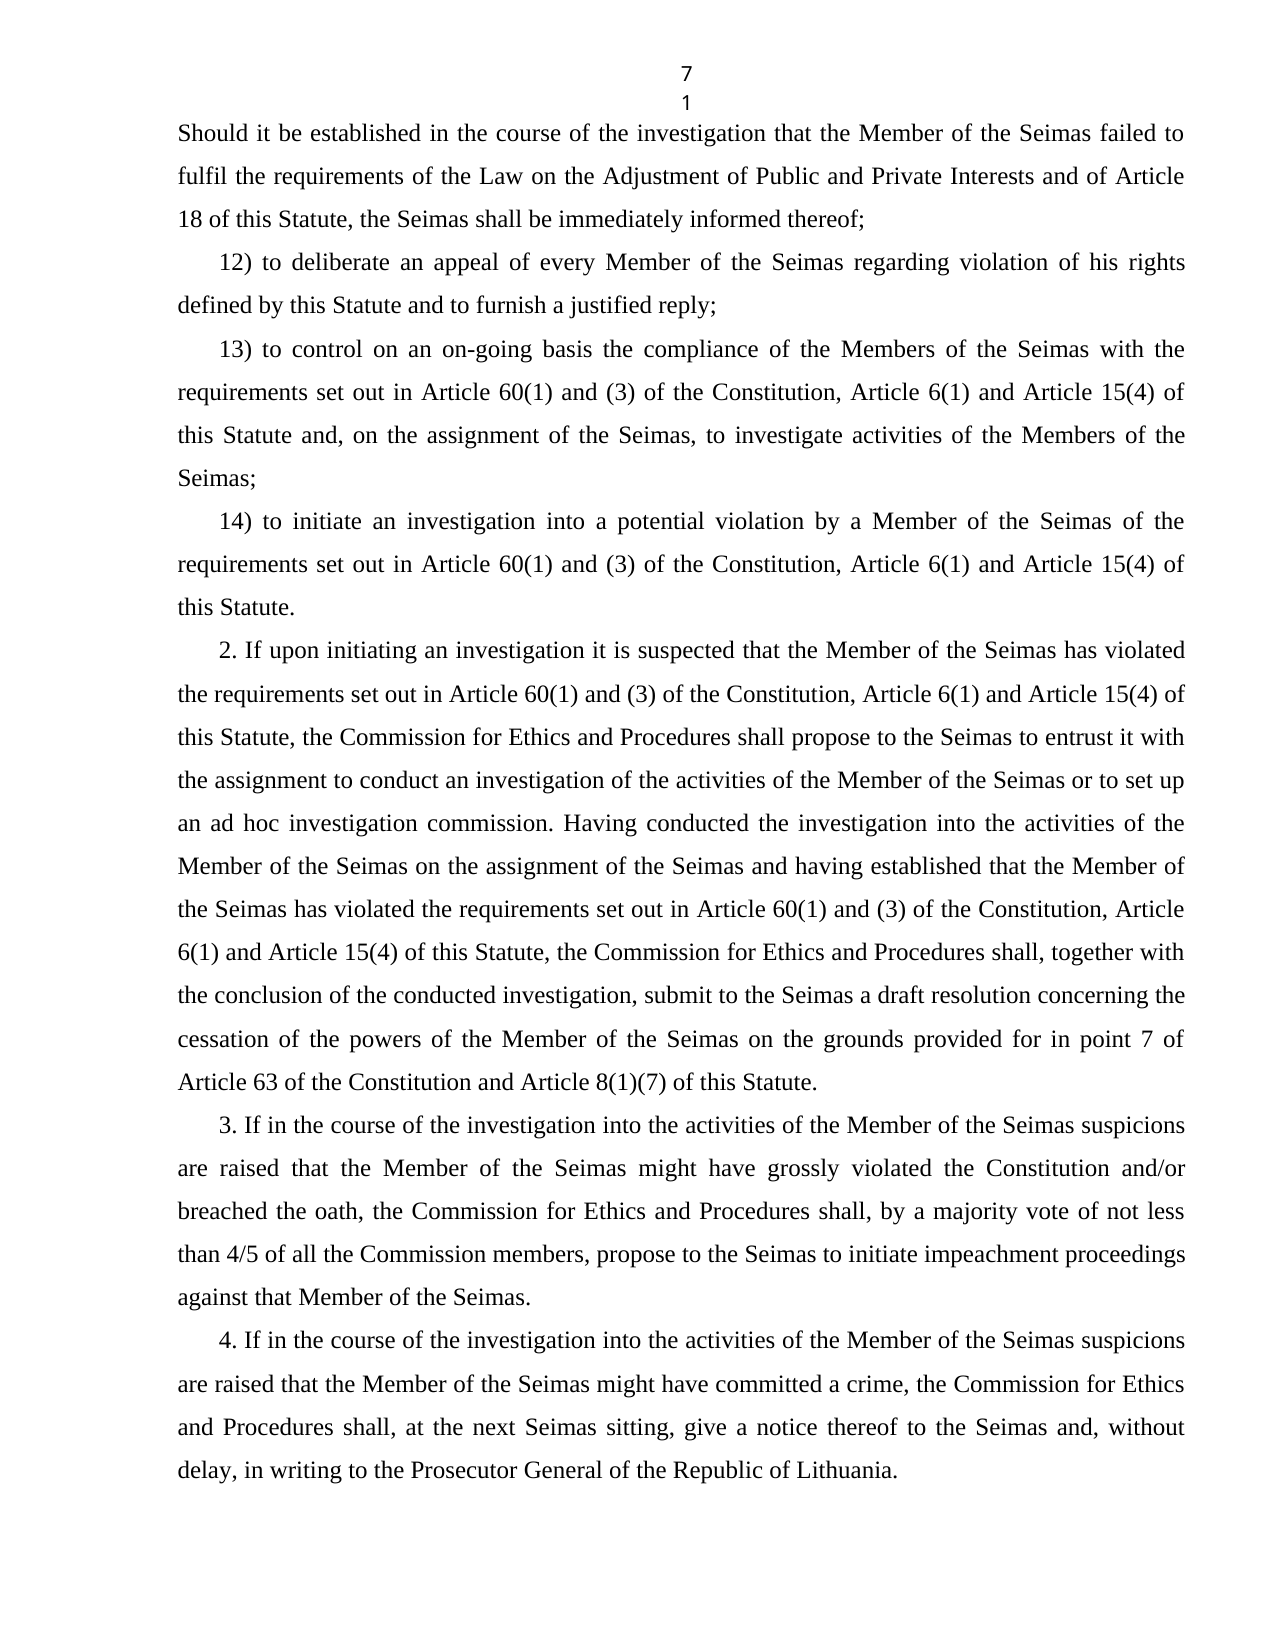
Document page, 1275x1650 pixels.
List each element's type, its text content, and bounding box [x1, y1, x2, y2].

text 14) to initiate an investigation into a potential violation by a Member of the Seimas of the requirements set out in Article 60(1) and (3) of the Constitution, Article 6(1) and Article 15(4) of this Statute. [177, 506, 1186, 621]
text 3. If in the course of the investigation into the activities of the Member of the Seimas suspicions are raised that the Member of the Seimas might have grossly violated the Constitution and/or breached the oath, the Commission for Ethics and Procedures shall, by a majority vote of not less than 4/5 of all the Commission members, propose to the Seimas to initiate impeachment proceedings against that Member of the Seimas. [177, 1110, 1186, 1311]
text Should it be established in the course of the investigation that the Member of the Seimas failed to fulfil the requirements of the Law on the Adjustment of Public and Private Interests and of Article 18 of this Statute, the Seimas shall be immediately informed thereof; [177, 118, 1186, 233]
text 4. If in the course of the investigation into the activities of the Member of the Seimas suspicions are raised that the Member of the Seimas might have committed a crime, the Commission for Ethics and Procedures shall, at the next Seimas sitting, give a notice thereof to the Seimas and, without delay, in writing to the Prosecutor General of the Republic of Lithuania. [177, 1326, 1186, 1484]
text 2. If upon initiating an investigation it is suspected that the Member of the Seimas has violated the requirements set out in Article 60(1) and (3) of the Constitution, Article 6(1) and Article 15(4) of this Statute, the Commission for Ethics and Procedures shall propose to the Seimas to entrust it with the assignment to conduct an investigation of the activities of the Member of the Seimas or to set up an ad hoc investigation commission. Having conducted the investigation into the activities of the Member of the Seimas on the assignment of the Seimas and having established that the Member of the Seimas has violated the requirements set out in Article 60(1) and (3) of the Constitution, Article 6(1) and Article 15(4) of this Statute, the Commission for Ethics and Procedures shall, together with the conclusion of the conducted investigation, submit to the Seimas a draft resolution concerning the cessation of the powers of the Member of the Seimas on the grounds provided for in point 7 of Article 63 of the Constitution and Article 8(1)(7) of this Statute. [177, 636, 1186, 1096]
text 12) to deliberate an appeal of every Member of the Seimas regarding violation of his rights defined by this Statute and to furnish a justified reply; [177, 247, 1186, 319]
text 13) to control on an on-going basis the compliance of the Members of the Seimas with the requirements set out in Article 60(1) and (3) of the Constitution, Article 6(1) and Article 15(4) of this Statute and, on the assignment of the Seimas, to investigate activities of the Members of the Seimas; [177, 334, 1186, 492]
